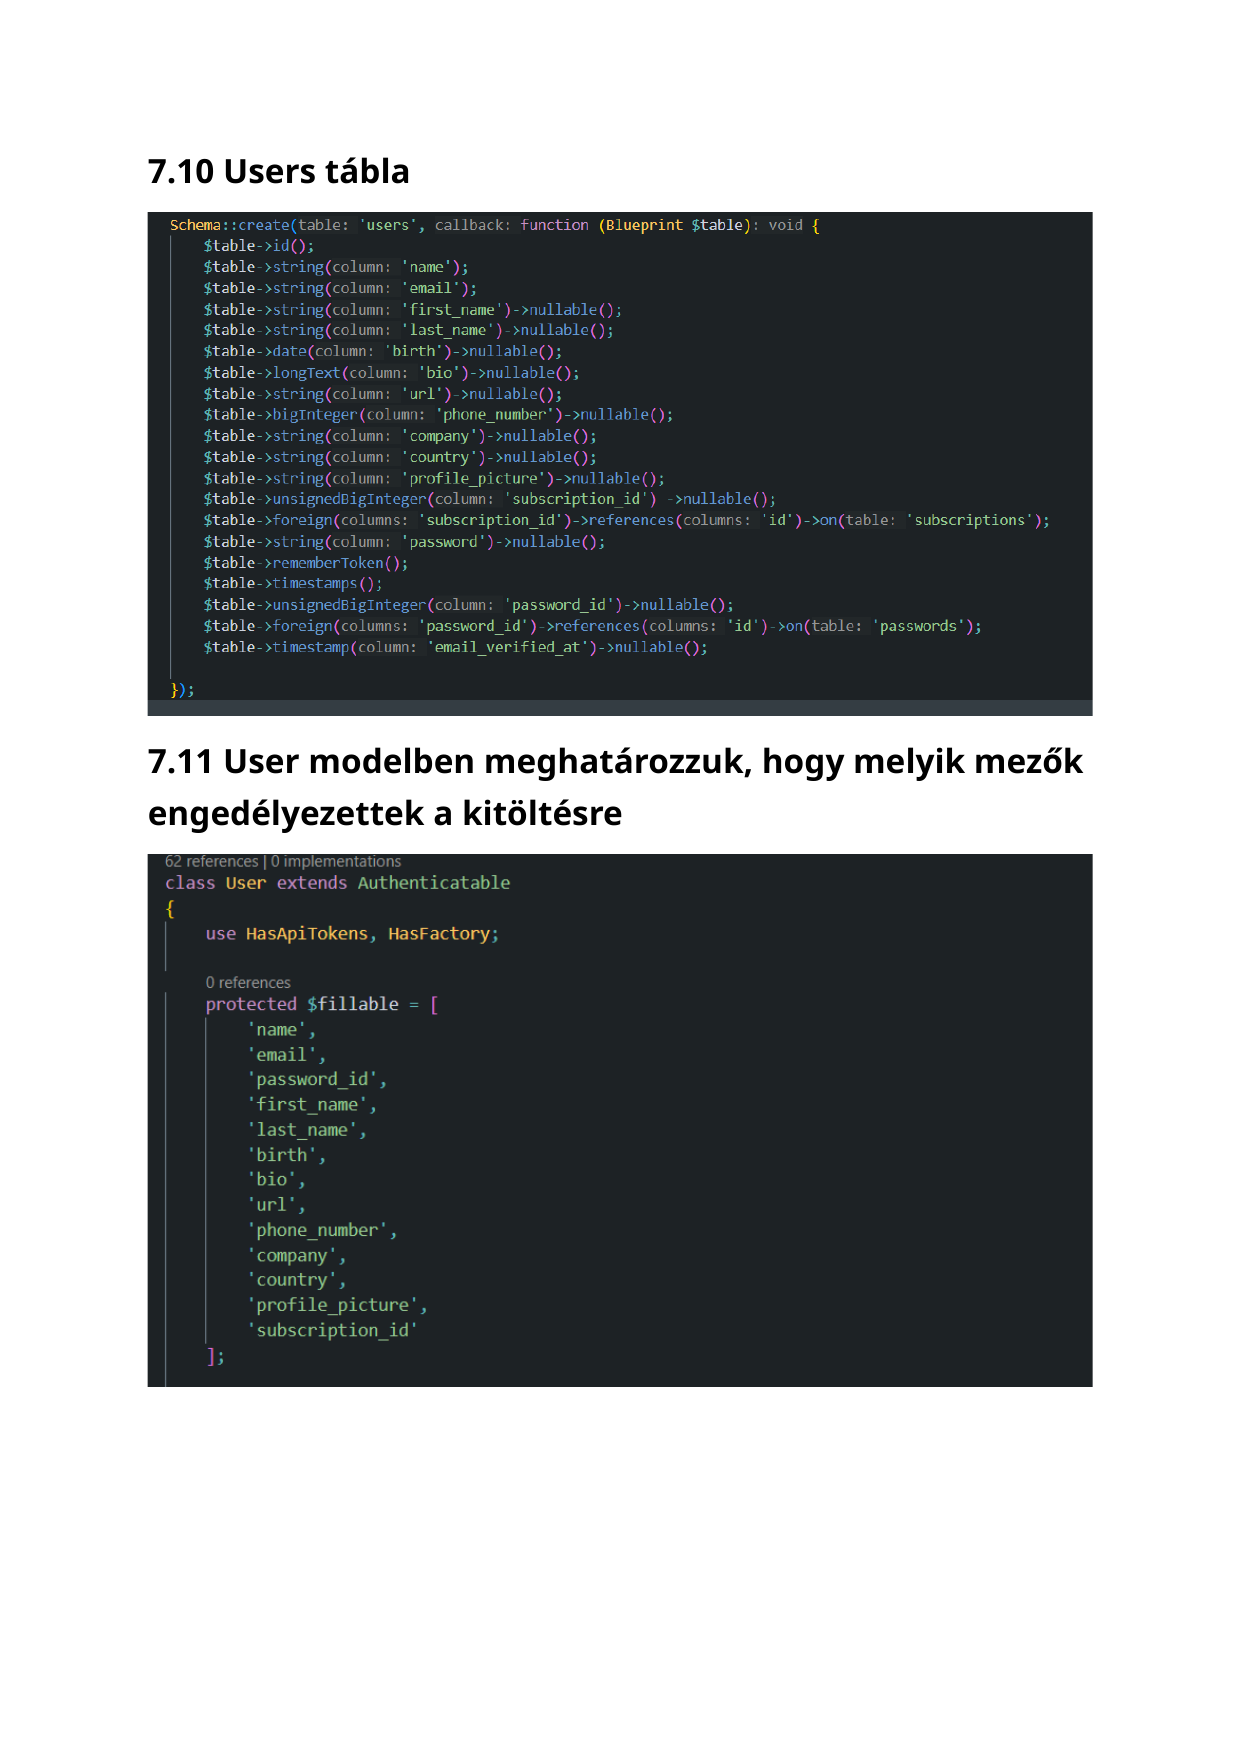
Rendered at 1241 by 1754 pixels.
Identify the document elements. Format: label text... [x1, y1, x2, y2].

subtitle 7.11 User modelben meghatározzuk, hogy melyik mezők engedélyezettek a kitöltésre [148, 738, 1093, 835]
subtitle 7.10 Users tábla [148, 148, 1093, 193]
